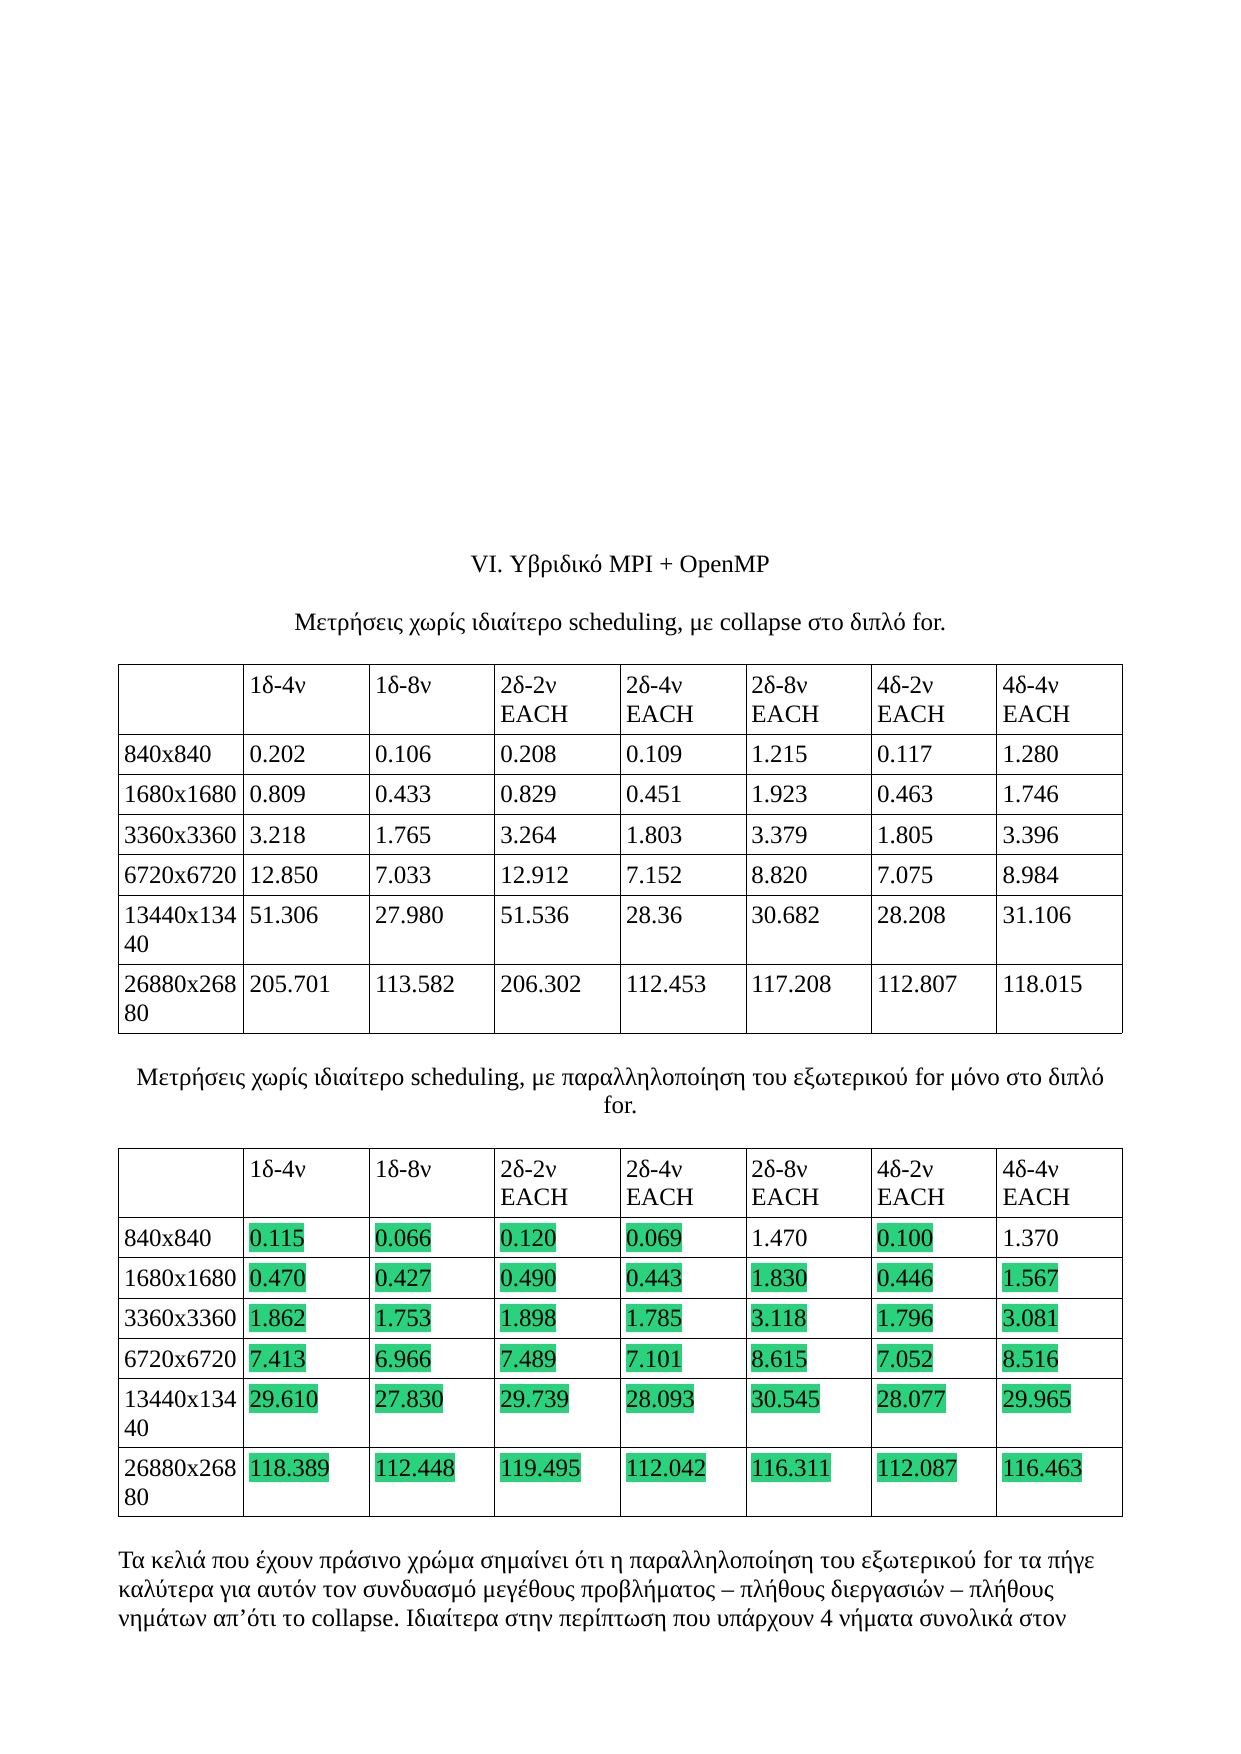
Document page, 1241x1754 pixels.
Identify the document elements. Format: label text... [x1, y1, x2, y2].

table_cell 31,106 [997, 896, 1122, 964]
table_cell 0,208 [495, 735, 620, 774]
table_cell 0,115 [244, 1218, 369, 1257]
table_cell 29,965 [997, 1379, 1122, 1447]
table_cell 1680x1680 [119, 775, 243, 814]
table_cell 3360x3360 [119, 815, 243, 854]
table_cell 1680x1680 [119, 1258, 243, 1298]
table_header 2δ-8ν EACH [747, 665, 871, 733]
table_cell 8,820 [747, 855, 871, 895]
text Τα κελιά που έχουν πράσινο χρώμα σημαίνει ότι η παραλληλοποίηση του εξωτερικού for τα πήγε καλύτερα για αυτόν τον συνδυασμό μεγέθους προβλήματος – πλήθους διεργασιών – πλήθους νημάτων απ’ότι το collapse. Ιδιαίτερα στην περίπτωση που υπάρχουν 4 νήματα συνολικά στον [118, 1545, 1122, 1631]
table_header 2δ-2ν EACH [495, 1149, 620, 1217]
table_cell 0,109 [621, 735, 746, 774]
table_cell 7,052 [872, 1339, 996, 1378]
text Μετρήσεις χωρίς ιδιαίτερο scheduling, με collapse στο διπλό for. [118, 607, 1122, 636]
table_cell 7,152 [621, 855, 746, 895]
table_cell 0,106 [370, 735, 494, 774]
table_cell 840x840 [119, 1218, 243, 1257]
table_header 1δ-8ν [370, 665, 494, 733]
table_cell 12,912 [495, 855, 620, 895]
table_header [119, 1149, 243, 1217]
table_cell 6720x6720 [119, 855, 243, 895]
table_cell 0,202 [244, 735, 369, 774]
table_cell 1,803 [621, 815, 746, 854]
table_cell 118,389 [244, 1448, 369, 1516]
table_header 2δ-2ν EACH [495, 665, 620, 733]
table_cell 27,980 [370, 896, 494, 964]
table_cell 1,746 [997, 775, 1122, 814]
table_cell 1,796 [872, 1299, 996, 1338]
table_header 1δ-4ν [244, 665, 369, 733]
table_cell 7,101 [621, 1339, 746, 1378]
table_cell 3,379 [747, 815, 871, 854]
table_cell 1,370 [997, 1218, 1122, 1257]
table_cell 840x840 [119, 735, 243, 774]
table_cell 8,984 [997, 855, 1122, 895]
table_cell 6720x6720 [119, 1339, 243, 1378]
table_cell 3360x3360 [119, 1299, 243, 1338]
table_cell 6,966 [370, 1339, 494, 1378]
table_cell 116,463 [997, 1448, 1122, 1516]
table_cell 29,610 [244, 1379, 369, 1447]
table_cell 8,516 [997, 1339, 1122, 1378]
table_cell 1,470 [747, 1218, 871, 1257]
table_cell 26880x26880 [119, 1448, 243, 1516]
table_cell 119,495 [495, 1448, 620, 1516]
table_header 4δ-2ν EACH [872, 665, 996, 733]
table_cell 0,433 [370, 775, 494, 814]
table_cell 0,443 [621, 1258, 746, 1298]
table_cell 26880x26880 [119, 965, 243, 1033]
table_cell 3,264 [495, 815, 620, 854]
table_cell 0,446 [872, 1258, 996, 1298]
text VI. Υβριδικό MPI + OpenMP [118, 549, 1122, 578]
table_cell 1,862 [244, 1299, 369, 1338]
table_cell 27,830 [370, 1379, 494, 1447]
table_cell 1,805 [872, 815, 996, 854]
table_cell 0,809 [244, 775, 369, 814]
table_cell 8,615 [747, 1339, 871, 1378]
table_cell 112,448 [370, 1448, 494, 1516]
table_cell 112,087 [872, 1448, 996, 1516]
table_cell 0,120 [495, 1218, 620, 1257]
table_cell 7,075 [872, 855, 996, 895]
table_cell 28,077 [872, 1379, 996, 1447]
table_cell 0,069 [621, 1218, 746, 1257]
table_cell 1,830 [747, 1258, 871, 1298]
table_cell 0,463 [872, 775, 996, 814]
table_cell 3,118 [747, 1299, 871, 1338]
table_cell 113,582 [370, 965, 494, 1033]
table_cell 0,490 [495, 1258, 620, 1298]
table_cell 1,753 [370, 1299, 494, 1338]
table_cell 1,280 [997, 735, 1122, 774]
table_header 2δ-4ν EACH [621, 1149, 746, 1217]
text Μετρήσεις χωρίς ιδιαίτερο scheduling, με παραλληλοποίηση του εξωτερικού for μόνο στο διπλό for. [118, 1062, 1122, 1119]
table_cell 112,807 [872, 965, 996, 1033]
table_cell 112,453 [621, 965, 746, 1033]
table_cell 28,208 [872, 896, 996, 964]
table_cell 0,100 [872, 1218, 996, 1257]
table_cell 116,311 [747, 1448, 871, 1516]
table_cell 118,015 [997, 965, 1122, 1033]
table_cell 1,567 [997, 1258, 1122, 1298]
table_cell 112,042 [621, 1448, 746, 1516]
table_header 2δ-8ν EACH [747, 1149, 871, 1217]
table_cell 117,208 [747, 965, 871, 1033]
table_cell 0,470 [244, 1258, 369, 1298]
table_header 4δ-4ν EACH [997, 1149, 1122, 1217]
table_header [119, 665, 243, 733]
table_cell 1,923 [747, 775, 871, 814]
table_cell 1,765 [370, 815, 494, 854]
table_cell 1,785 [621, 1299, 746, 1338]
table_cell 7,489 [495, 1339, 620, 1378]
table_cell 3,081 [997, 1299, 1122, 1338]
table_cell 1,898 [495, 1299, 620, 1338]
table_cell 30,545 [747, 1379, 871, 1447]
table_cell 12,850 [244, 855, 369, 895]
table_cell 51,306 [244, 896, 369, 964]
table_cell 205,701 [244, 965, 369, 1033]
table_cell 0,829 [495, 775, 620, 814]
table_cell 29,739 [495, 1379, 620, 1447]
table_cell 1,215 [747, 735, 871, 774]
table_header 4δ-4ν EACH [997, 665, 1122, 733]
table_cell 0,117 [872, 735, 996, 774]
table_cell 0,451 [621, 775, 746, 814]
table_cell 7,033 [370, 855, 494, 895]
table_cell 0,427 [370, 1258, 494, 1298]
table_cell 3,396 [997, 815, 1122, 854]
table_header 1δ-4ν [244, 1149, 369, 1217]
table_cell 30,682 [747, 896, 871, 964]
table_cell 13440x13440 [119, 896, 243, 964]
table_header 2δ-4ν EACH [621, 665, 746, 733]
table_cell 3,218 [244, 815, 369, 854]
table_cell 0,066 [370, 1218, 494, 1257]
table_cell 206,302 [495, 965, 620, 1033]
table_cell 28,093 [621, 1379, 746, 1447]
table_cell 51,536 [495, 896, 620, 964]
table_cell 7,413 [244, 1339, 369, 1378]
table_header 4δ-2ν EACH [872, 1149, 996, 1217]
table_header 1δ-8ν [370, 1149, 494, 1217]
table_cell 13440x13440 [119, 1379, 243, 1447]
table_cell 28,36 [621, 896, 746, 964]
